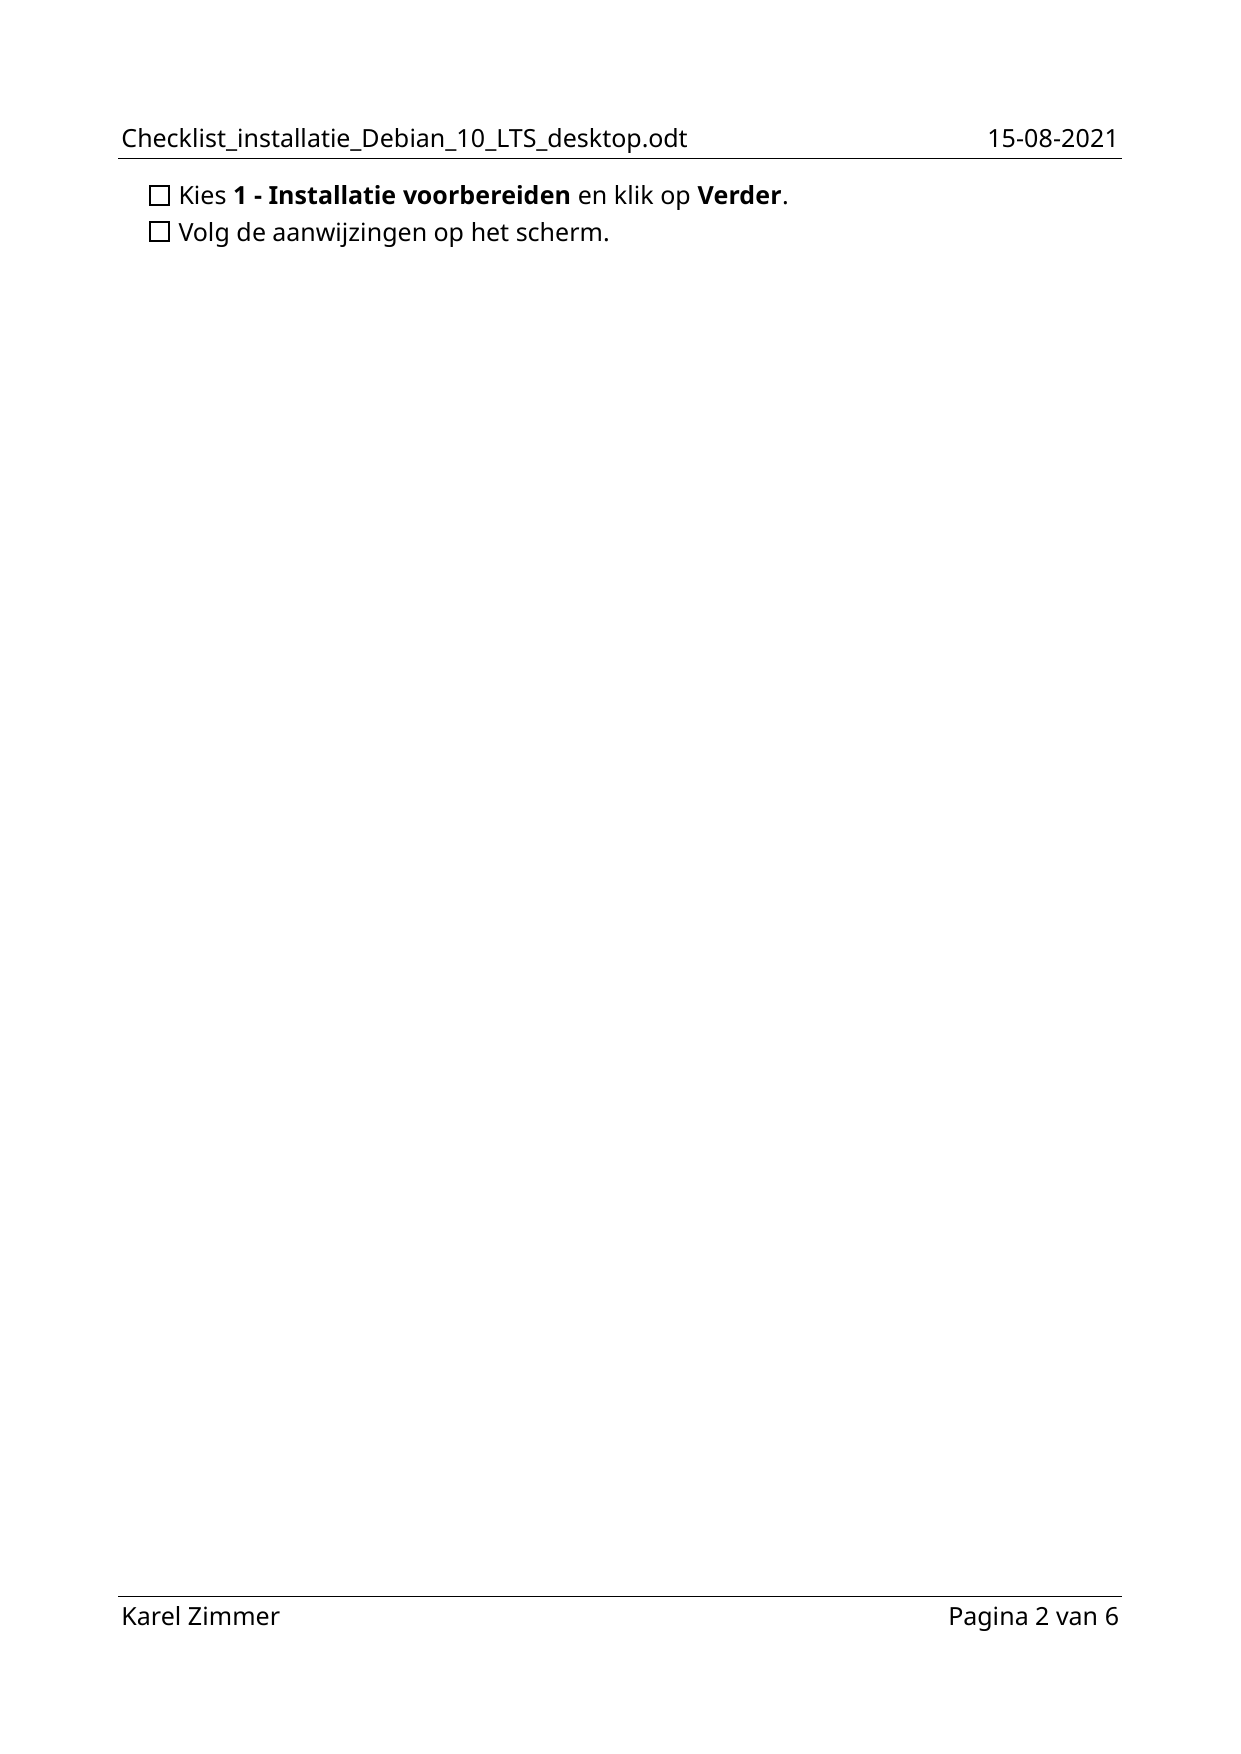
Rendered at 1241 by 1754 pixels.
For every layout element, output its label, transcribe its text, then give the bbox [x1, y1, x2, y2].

table_cell [141, 177, 177, 213]
table_cell [141, 213, 177, 249]
table_cell Volg de aanwijzingen op het scherm. [177, 213, 1120, 249]
table_cell Kies 1 - Installatie voorbereiden en klik op Verder. [177, 177, 1120, 213]
